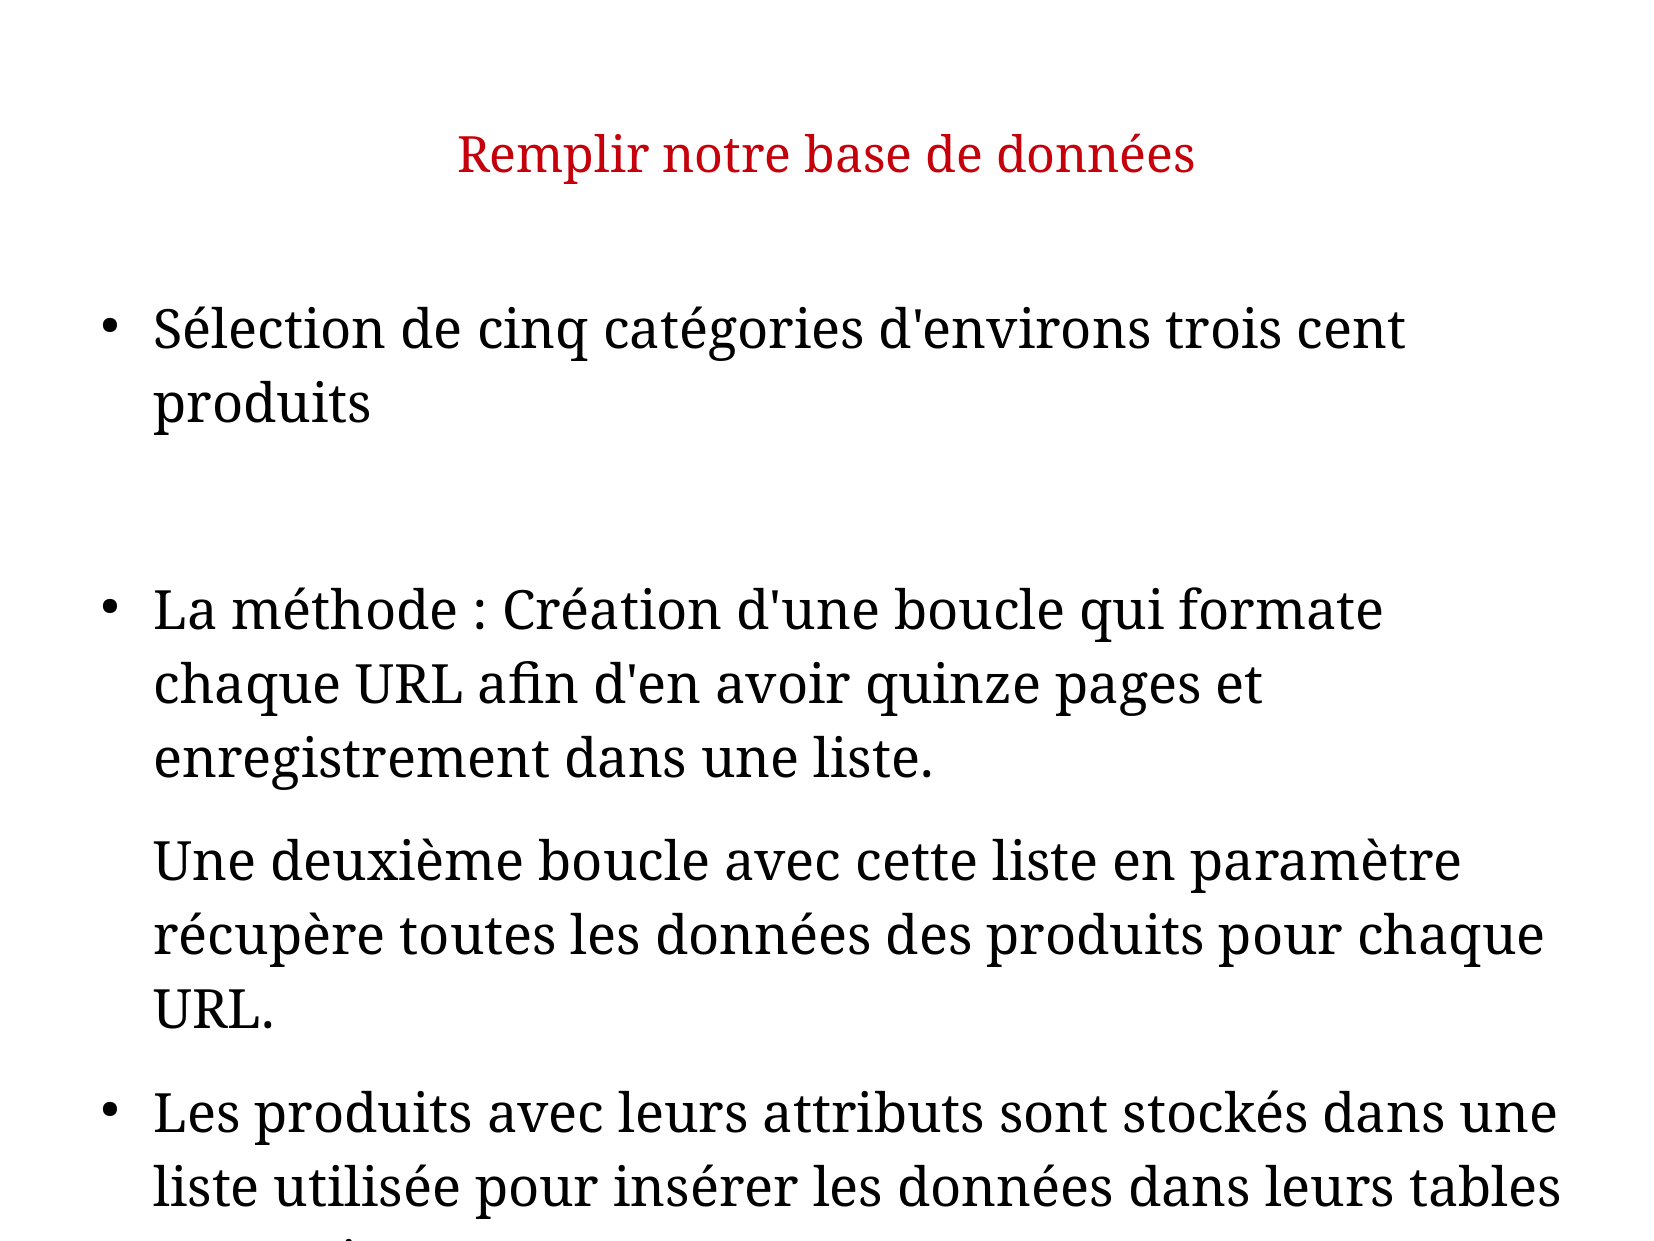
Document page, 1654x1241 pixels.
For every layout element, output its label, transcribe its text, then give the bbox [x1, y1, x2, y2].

list Sélection de cinq catégories d'environs trois cent produits La méthode : Création d'une boucle qui formate chaque URL afin d'en avoir quinze pages et enregistrement dans une liste. Une deuxième boucle avec cette liste en paramètre récupère toutes les données des produits pour chaque URL. Les produits avec leurs attributs sont stockés dans une liste utilisée pour insérer les données dans leurs tables respectives [82, 290, 1571, 1109]
title Remplir notre base de données [82, 49, 1571, 257]
